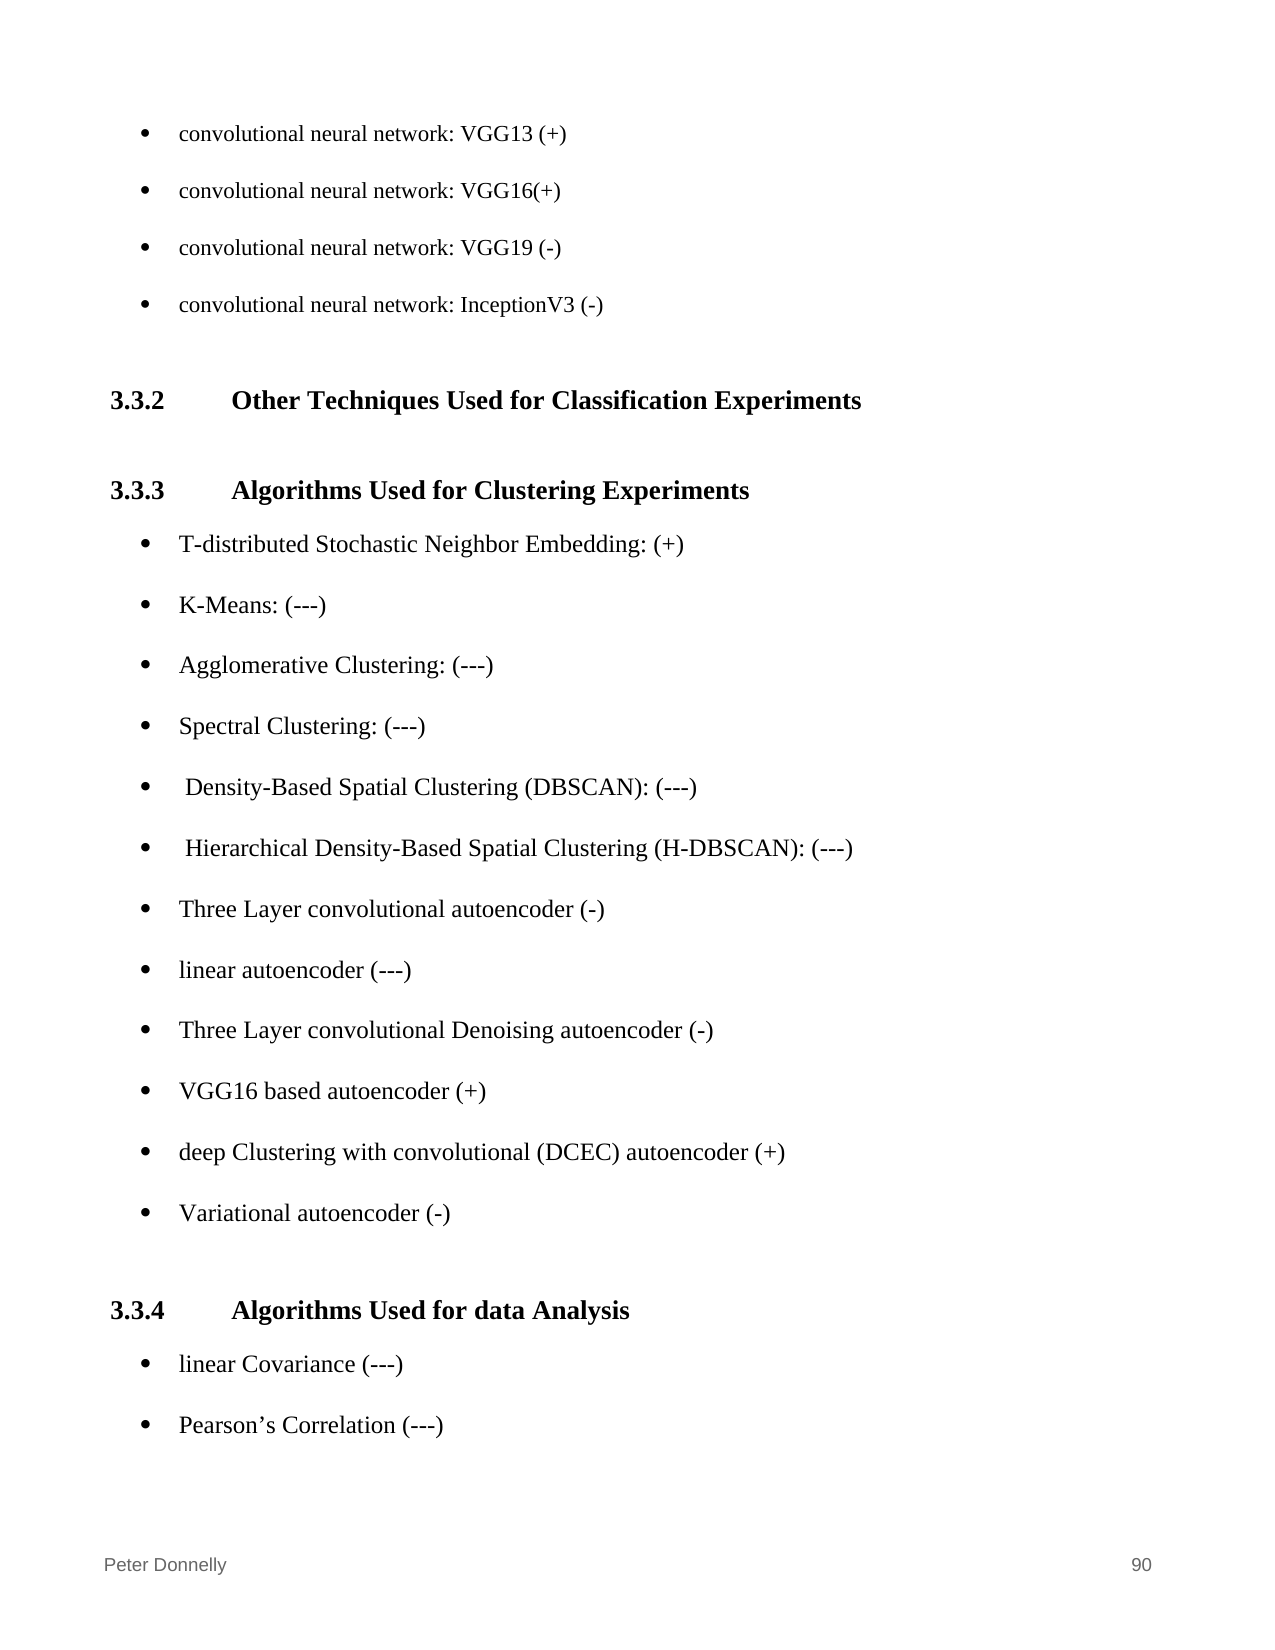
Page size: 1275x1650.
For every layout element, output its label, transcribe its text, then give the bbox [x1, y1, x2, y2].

list convolutional neural network: VGG13 (+) [141, 120, 1181, 146]
list VGG16 based autoencoder (+) [141, 1076, 1181, 1105]
subtitle Other Techniques Used for Classification Experiments [103, 384, 1181, 415]
list Hierarchical Density-Based Spatial Clustering (H-DBSCAN): (---) [141, 833, 1181, 862]
list Spectral Clustering: (---) [141, 711, 1181, 740]
list Three Layer convolutional Denoising autoencoder (-) [141, 1016, 1181, 1044]
list Variational autoencoder (-) [141, 1198, 1181, 1227]
list convolutional neural network: InceptionV3 (-) [141, 291, 1181, 318]
subtitle Algorithms Used for data Analysis [103, 1294, 1181, 1326]
list convolutional neural network: VGG19 (-) [141, 234, 1181, 261]
list Pearson’s Correlation (---) [141, 1410, 1181, 1439]
subtitle Algorithms Used for Clustering Experiments [103, 474, 1181, 505]
list Density-Based Spatial Clustering (DBSCAN): (---) [141, 772, 1181, 801]
list Agglomerative Clustering: (---) [141, 651, 1181, 679]
list linear autoencoder (---) [141, 955, 1181, 983]
list Three Layer convolutional autoencoder (-) [141, 894, 1181, 923]
list deep Clustering with convolutional (DCEC) autoencoder (+) [141, 1137, 1181, 1166]
list K-Means: (---) [141, 590, 1181, 618]
list T-distributed Stochastic Neighbor Embedding: (+) [141, 529, 1181, 558]
list convolutional neural network: VGG16(+) [141, 177, 1181, 203]
list linear Covariance (---) [141, 1349, 1181, 1378]
